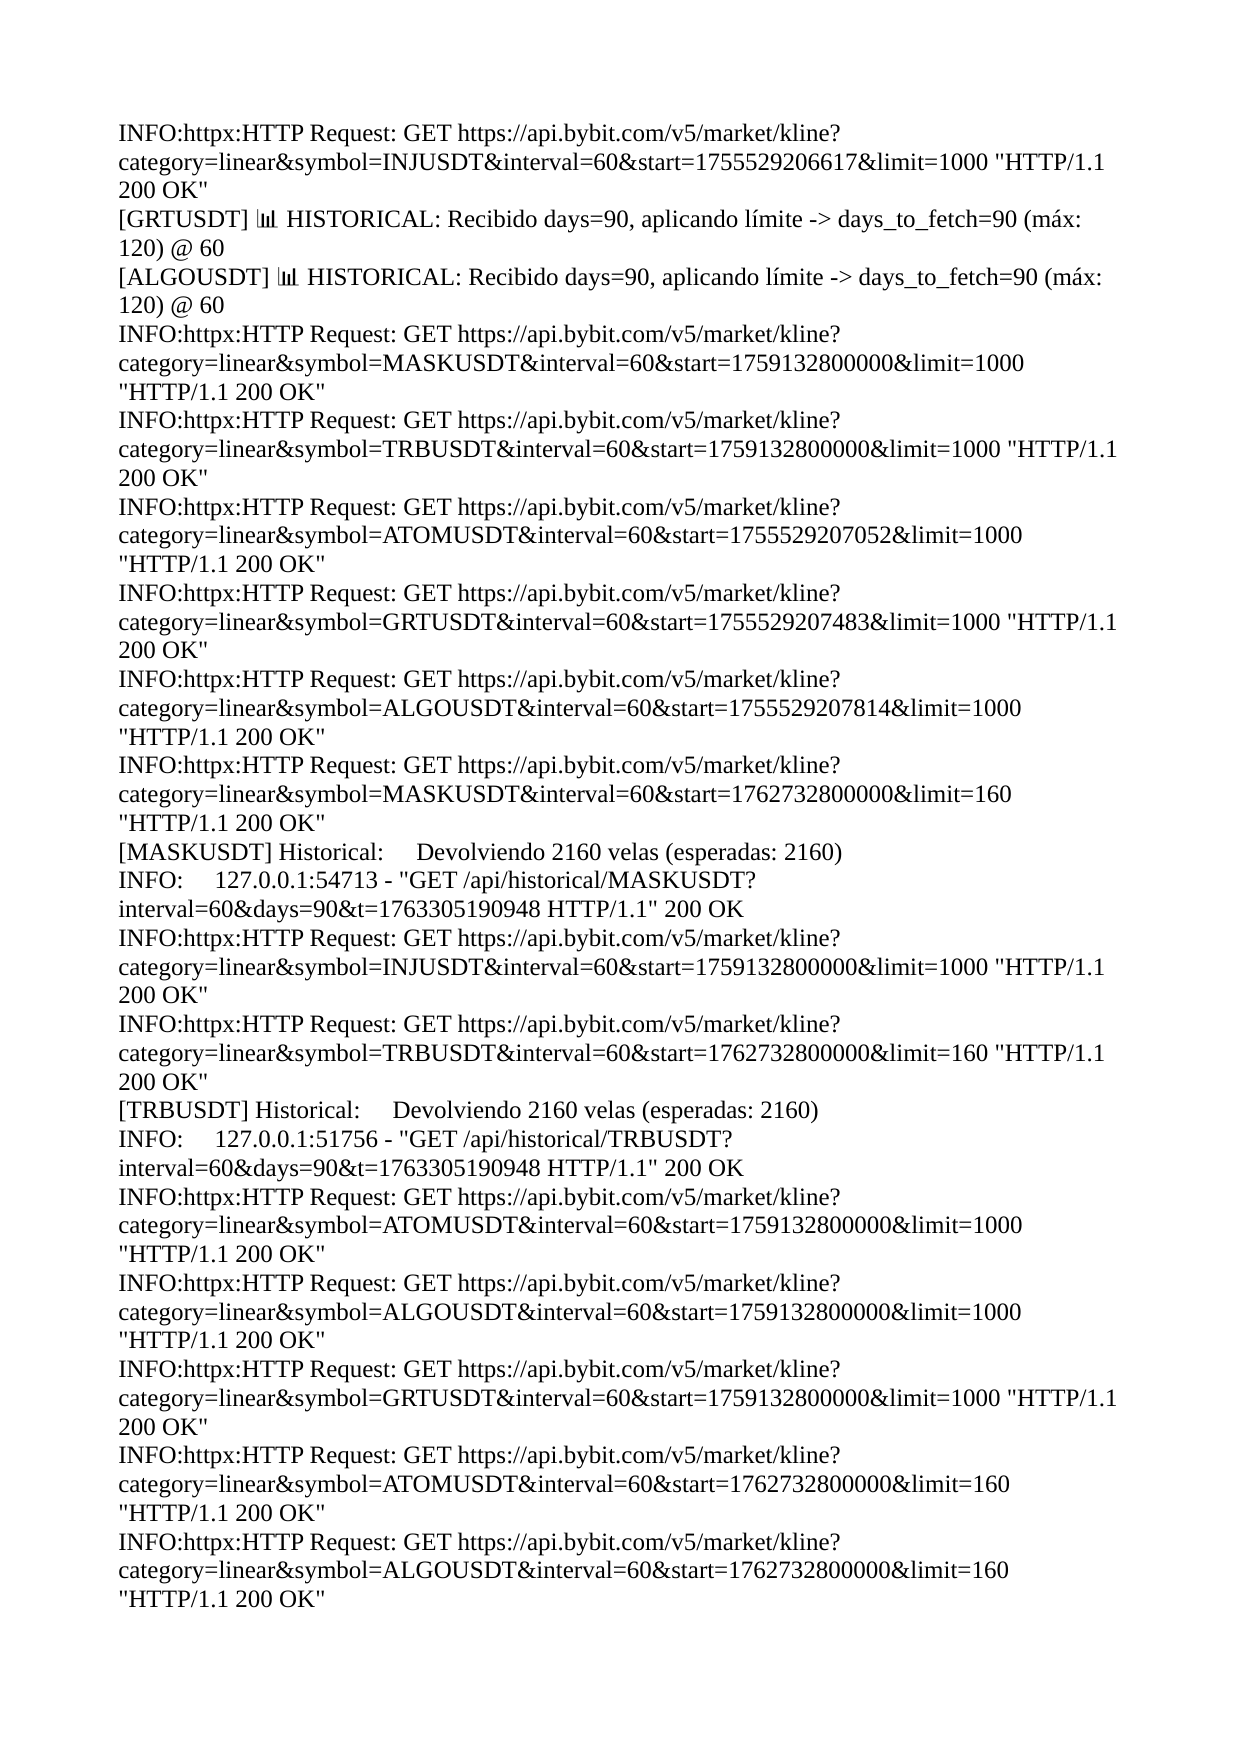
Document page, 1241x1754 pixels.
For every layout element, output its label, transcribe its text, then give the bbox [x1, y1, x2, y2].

text INFO:httpx:HTTP Request: GET https://api.bybit.com/v5/market/kline?category=linear&symbol=ALGOUSDT&interval=60&start=1755529207814&limit=1000 "HTTP/1.1 200 OK" [118, 664, 1122, 751]
text INFO:httpx:HTTP Request: GET https://api.bybit.com/v5/market/kline?category=linear&symbol=INJUSDT&interval=60&start=1759132800000&limit=1000 "HTTP/1.1 200 OK" [118, 923, 1122, 1009]
text INFO: 127.0.0.1:51756 - "GET /api/historical/TRBUSDT?interval=60&days=90&t=1763305190948 HTTP/1.1" 200 OK [118, 1124, 1122, 1182]
text INFO:httpx:HTTP Request: GET https://api.bybit.com/v5/market/kline?category=linear&symbol=ALGOUSDT&interval=60&start=1762732800000&limit=160 "HTTP/1.1 200 OK" [118, 1527, 1122, 1613]
text INFO: 127.0.0.1:54713 - "GET /api/historical/MASKUSDT?interval=60&days=90&t=1763305190948 HTTP/1.1" 200 OK [118, 866, 1122, 923]
text [TRBUSDT] Historical: ✅ Devolviendo 2160 velas (esperadas: 2160) [118, 1096, 1122, 1124]
text INFO:httpx:HTTP Request: GET https://api.bybit.com/v5/market/kline?category=linear&symbol=TRBUSDT&interval=60&start=1762732800000&limit=160 "HTTP/1.1 200 OK" [118, 1009, 1122, 1096]
text INFO:httpx:HTTP Request: GET https://api.bybit.com/v5/market/kline?category=linear&symbol=INJUSDT&interval=60&start=1755529206617&limit=1000 "HTTP/1.1 200 OK" [118, 118, 1122, 204]
text INFO:httpx:HTTP Request: GET https://api.bybit.com/v5/market/kline?category=linear&symbol=ALGOUSDT&interval=60&start=1759132800000&limit=1000 "HTTP/1.1 200 OK" [118, 1268, 1122, 1354]
text INFO:httpx:HTTP Request: GET https://api.bybit.com/v5/market/kline?category=linear&symbol=MASKUSDT&interval=60&start=1759132800000&limit=1000 "HTTP/1.1 200 OK" [118, 319, 1122, 406]
text [MASKUSDT] Historical: ✅ Devolviendo 2160 velas (esperadas: 2160) [118, 837, 1122, 866]
text INFO:httpx:HTTP Request: GET https://api.bybit.com/v5/market/kline?category=linear&symbol=GRTUSDT&interval=60&start=1759132800000&limit=1000 "HTTP/1.1 200 OK" [118, 1354, 1122, 1441]
text INFO:httpx:HTTP Request: GET https://api.bybit.com/v5/market/kline?category=linear&symbol=MASKUSDT&interval=60&start=1762732800000&limit=160 "HTTP/1.1 200 OK" [118, 751, 1122, 837]
text [GRTUSDT] 📊 HISTORICAL: Recibido days=90, aplicando límite -> days_to_fetch=90 (máx: 120) @ 60 [118, 204, 1122, 262]
text [ALGOUSDT] 📊 HISTORICAL: Recibido days=90, aplicando límite -> days_to_fetch=90 (máx: 120) @ 60 [118, 262, 1122, 319]
text INFO:httpx:HTTP Request: GET https://api.bybit.com/v5/market/kline?category=linear&symbol=TRBUSDT&interval=60&start=1759132800000&limit=1000 "HTTP/1.1 200 OK" [118, 406, 1122, 492]
text INFO:httpx:HTTP Request: GET https://api.bybit.com/v5/market/kline?category=linear&symbol=ATOMUSDT&interval=60&start=1759132800000&limit=1000 "HTTP/1.1 200 OK" [118, 1182, 1122, 1268]
text INFO:httpx:HTTP Request: GET https://api.bybit.com/v5/market/kline?category=linear&symbol=GRTUSDT&interval=60&start=1755529207483&limit=1000 "HTTP/1.1 200 OK" [118, 578, 1122, 664]
text INFO:httpx:HTTP Request: GET https://api.bybit.com/v5/market/kline?category=linear&symbol=ATOMUSDT&interval=60&start=1762732800000&limit=160 "HTTP/1.1 200 OK" [118, 1441, 1122, 1527]
text INFO:httpx:HTTP Request: GET https://api.bybit.com/v5/market/kline?category=linear&symbol=ATOMUSDT&interval=60&start=1755529207052&limit=1000 "HTTP/1.1 200 OK" [118, 492, 1122, 578]
